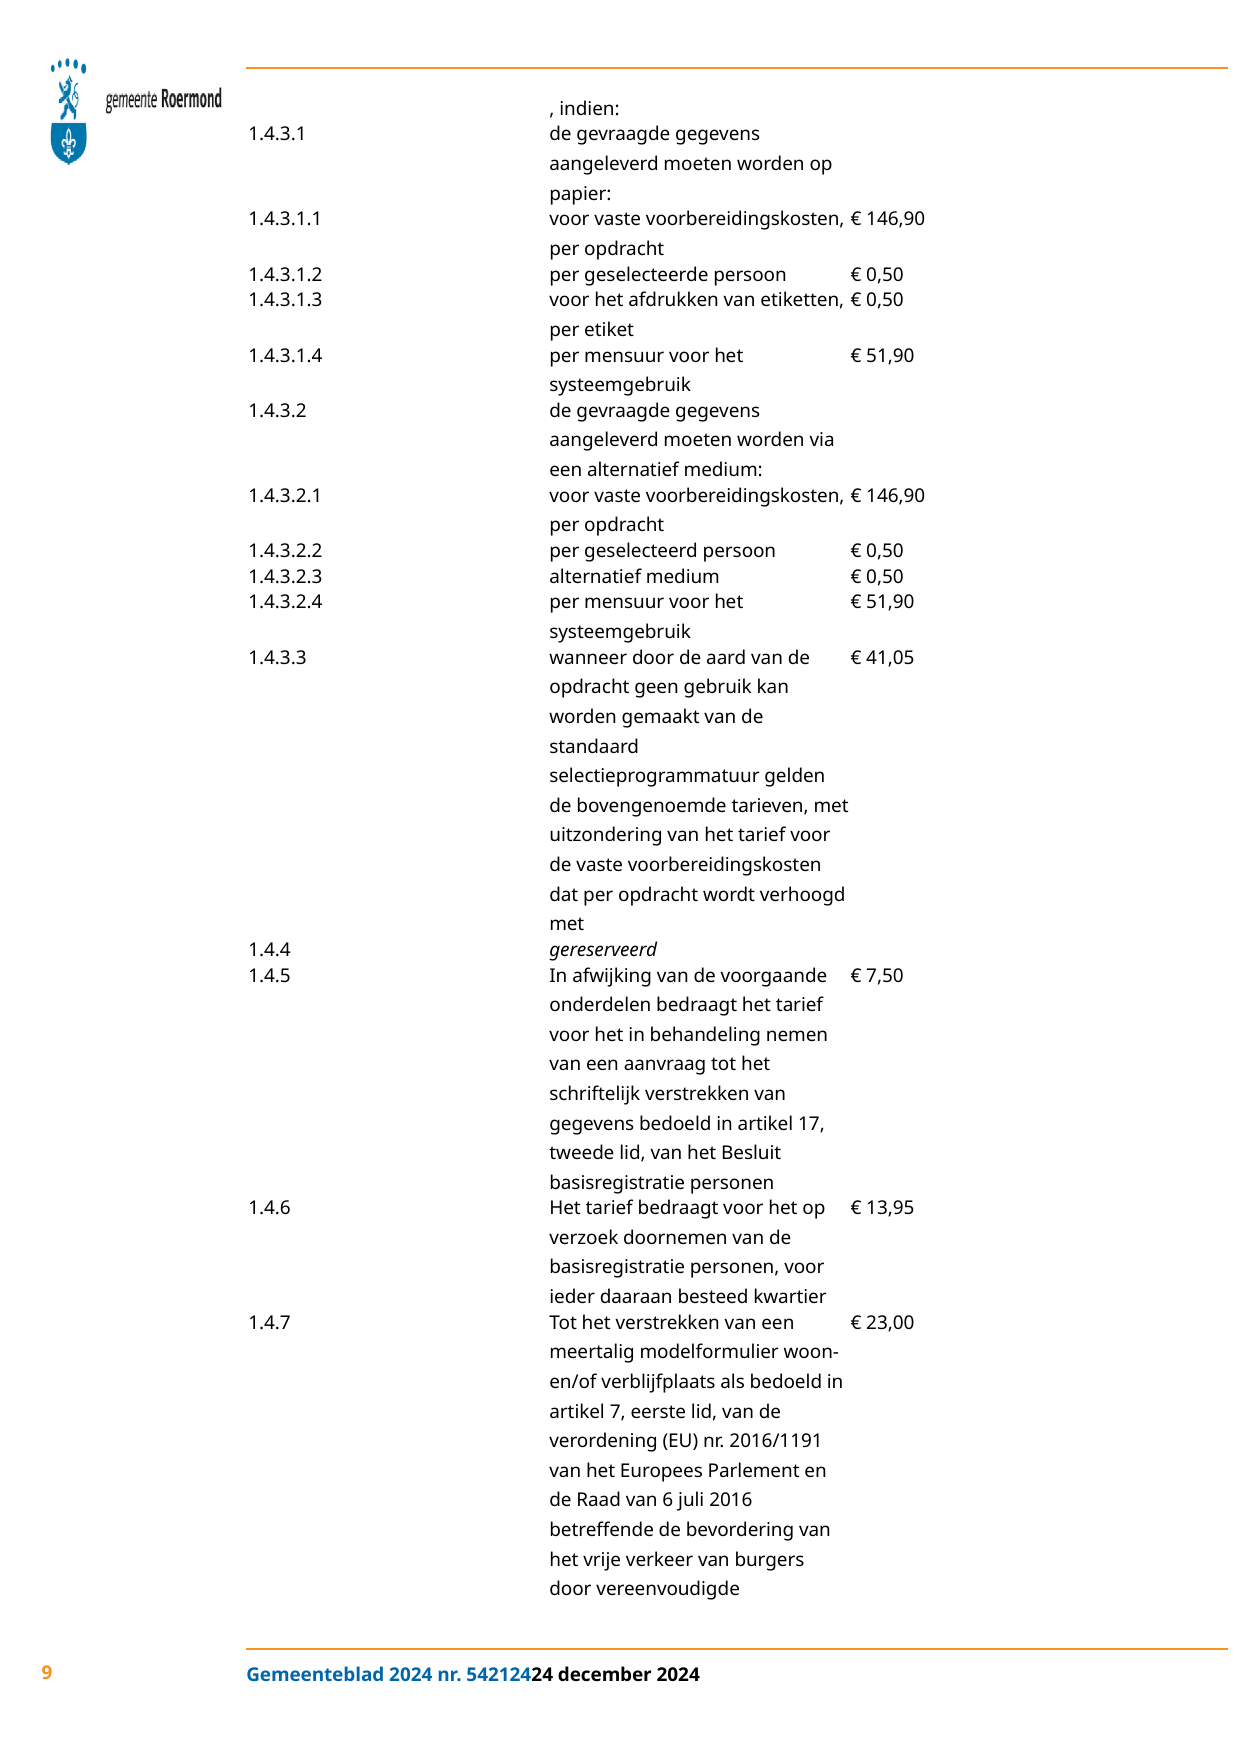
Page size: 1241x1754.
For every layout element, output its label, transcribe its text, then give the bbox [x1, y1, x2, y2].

table_cell 1.4.4 [248, 936, 549, 962]
table_cell € 51,90 [850, 589, 1152, 644]
table_cell voor het afdrukken van etiketten, per etiket [549, 286, 850, 342]
table_cell 1.4.3.1.1 [248, 205, 549, 261]
table_cell € 41,05 [850, 644, 1152, 936]
table_cell 1.4.7 [248, 1309, 549, 1601]
table_cell alternatief medium [549, 563, 850, 589]
picture [41, 47, 231, 172]
table_cell wanneer door de aard van de opdracht geen gebruik kan worden gemaakt van de standaard selectieprogrammatuur gelden de bovengenoemde tarieven, met uitzondering van het tarief voor de vaste voorbereidingskosten dat per opdracht wordt verhoogd met [549, 644, 850, 936]
table_cell [850, 397, 1152, 482]
table_cell 1.4.6 [248, 1195, 549, 1309]
table_cell € 146,90 [850, 205, 1152, 261]
table_cell 1.4.5 [248, 962, 549, 1194]
table_cell 1.4.3.2.4 [248, 589, 549, 644]
table_cell 1.4.3.1.3 [248, 286, 549, 342]
table_cell € 0,50 [850, 286, 1152, 342]
table_cell € 13,95 [850, 1195, 1152, 1309]
table_cell € 0,50 [850, 563, 1152, 589]
table_cell Tot het verstrekken van een meertalig modelformulier woon- en/of verblijfplaats als bedoeld in artikel 7, eerste lid, van de verordening (EU) nr. 2016/1191 van het Europees Parlement en de Raad van 6 juli 2016 betreffende de bevordering van het vrije verkeer van burgers door vereenvoudigde [549, 1309, 850, 1601]
table_cell , indien: [549, 95, 850, 121]
table_cell per mensuur voor het systeemgebruik [549, 589, 850, 644]
table_cell [850, 121, 1152, 205]
table_cell 1.4.3.2.2 [248, 537, 549, 563]
table_cell voor vaste voorbereidingskosten, per opdracht [549, 205, 850, 261]
table_cell 1.4.3.1.2 [248, 261, 549, 286]
table_cell 1.4.3.2.3 [248, 563, 549, 589]
table_cell 1.4.3.3 [248, 644, 549, 936]
table_cell 1.4.3.2.1 [248, 482, 549, 537]
table_cell gereserveerd [549, 936, 850, 962]
table_cell 1.4.3.2 [248, 397, 549, 482]
table_cell In afwijking van de voorgaande onderdelen bedraagt het tarief voor het in behandeling nemen van een aanvraag tot het schriftelijk verstrekken van gegevens bedoeld in artikel 17, tweede lid, van het Besluit basisregistratie personen [549, 962, 850, 1194]
table_cell 1.4.3.1.4 [248, 342, 549, 397]
table_cell per geselecteerde persoon [549, 261, 850, 286]
table_cell [248, 95, 549, 121]
table_cell per geselecteerd persoon [549, 537, 850, 563]
table_cell € 7,50 [850, 962, 1152, 1194]
table_cell de gevraagde gegevens aangeleverd moeten worden op papier: [549, 121, 850, 205]
table_cell voor vaste voorbereidingskosten, per opdracht [549, 482, 850, 537]
table_cell € 0,50 [850, 537, 1152, 563]
table_cell Het tarief bedraagt voor het op verzoek doornemen van de basisregistratie personen, voor ieder daaraan besteed kwartier [549, 1195, 850, 1309]
table_cell € 23,00 [850, 1309, 1152, 1601]
table_cell € 146,90 [850, 482, 1152, 537]
table_cell € 51,90 [850, 342, 1152, 397]
table_cell 1.4.3.1 [248, 121, 549, 205]
table_cell € 0,50 [850, 261, 1152, 286]
table_cell de gevraagde gegevens aangeleverd moeten worden via een alternatief medium: [549, 397, 850, 482]
table_cell per mensuur voor het systeemgebruik [549, 342, 850, 397]
table_cell [850, 936, 1152, 962]
table_cell [850, 95, 1152, 121]
